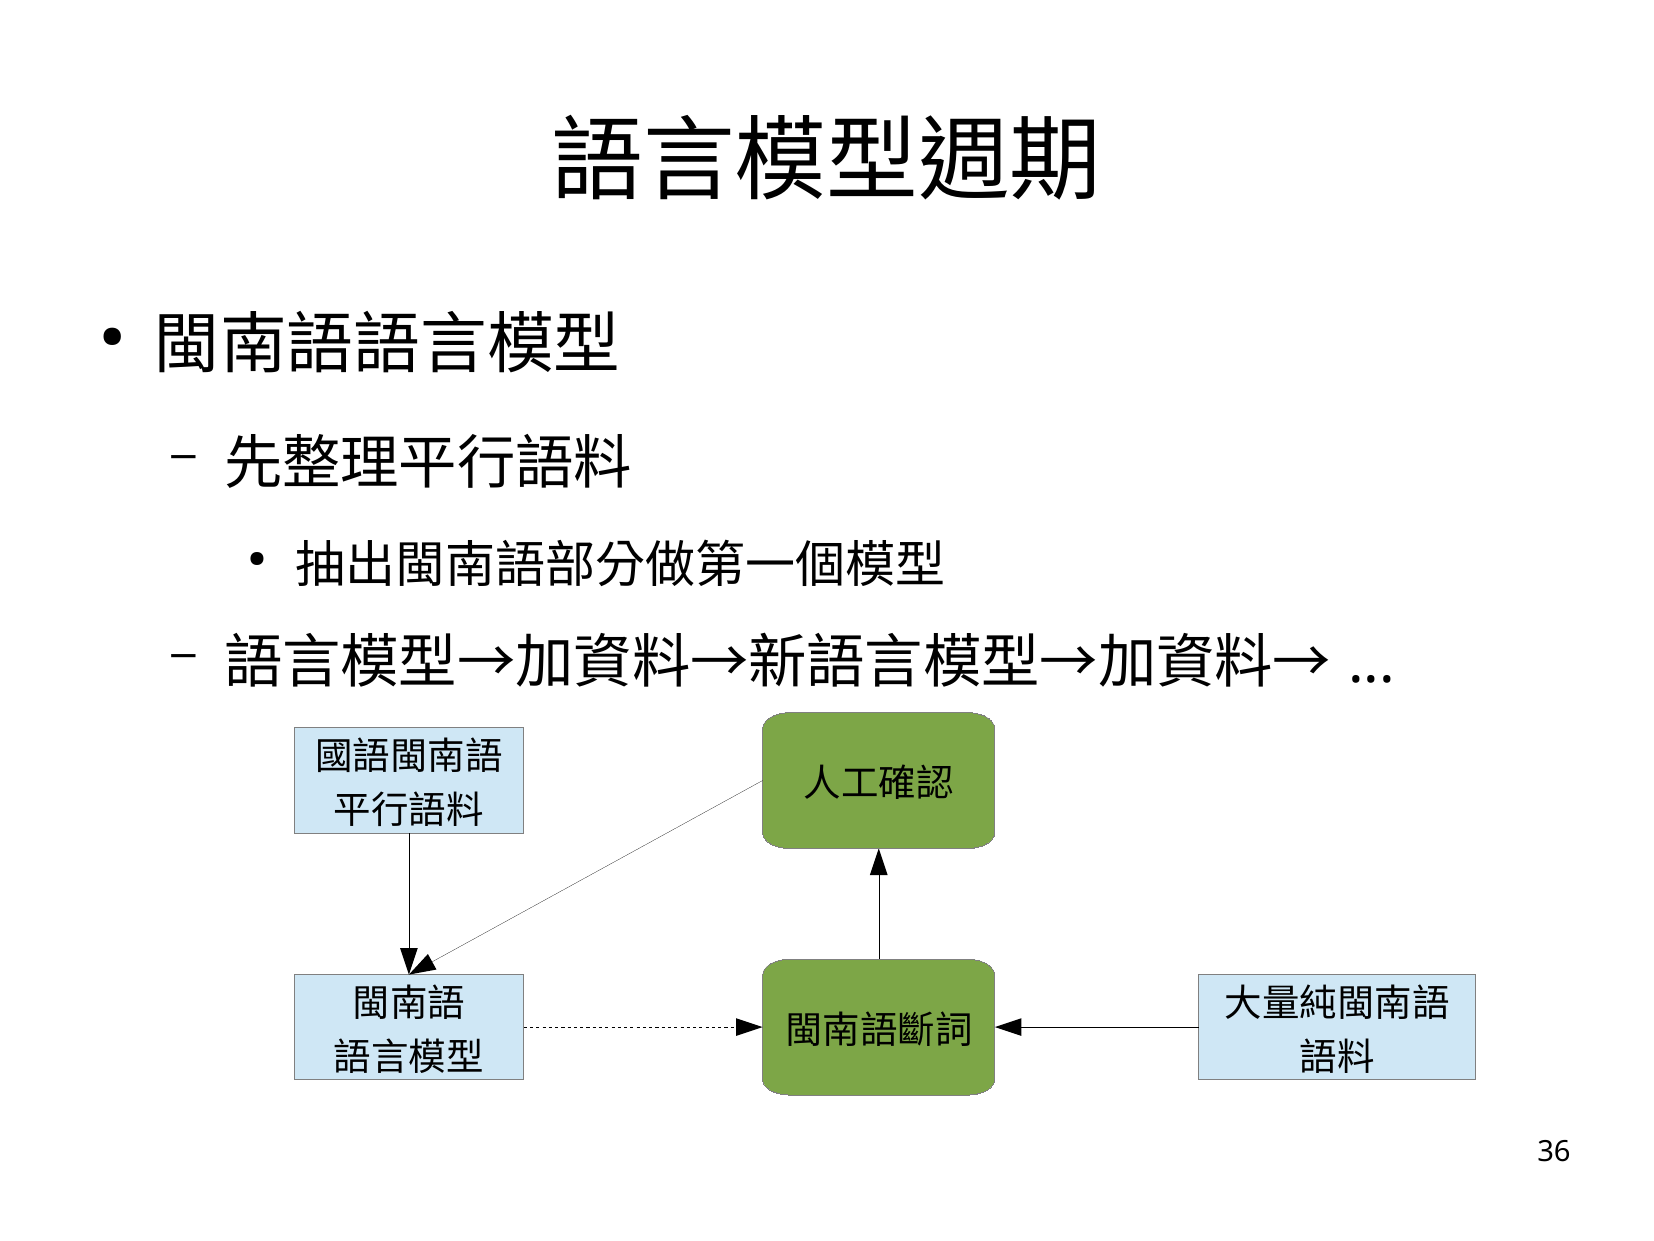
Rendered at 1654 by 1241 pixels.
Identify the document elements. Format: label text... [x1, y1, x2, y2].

list 閩南語語言模型 先整理平行語料 抽出閩南語部分做第一個模型 語言模型→加資料→新語言模型→加資料→... [82, 290, 1538, 1010]
text_box 閩南語斷詞 [762, 1010, 995, 1096]
title 語言模型週期 [82, 49, 1571, 257]
text_box 閩南語 語言模型 [294, 1010, 524, 1080]
text_box 大量純閩南語 語料 [1198, 1010, 1476, 1080]
